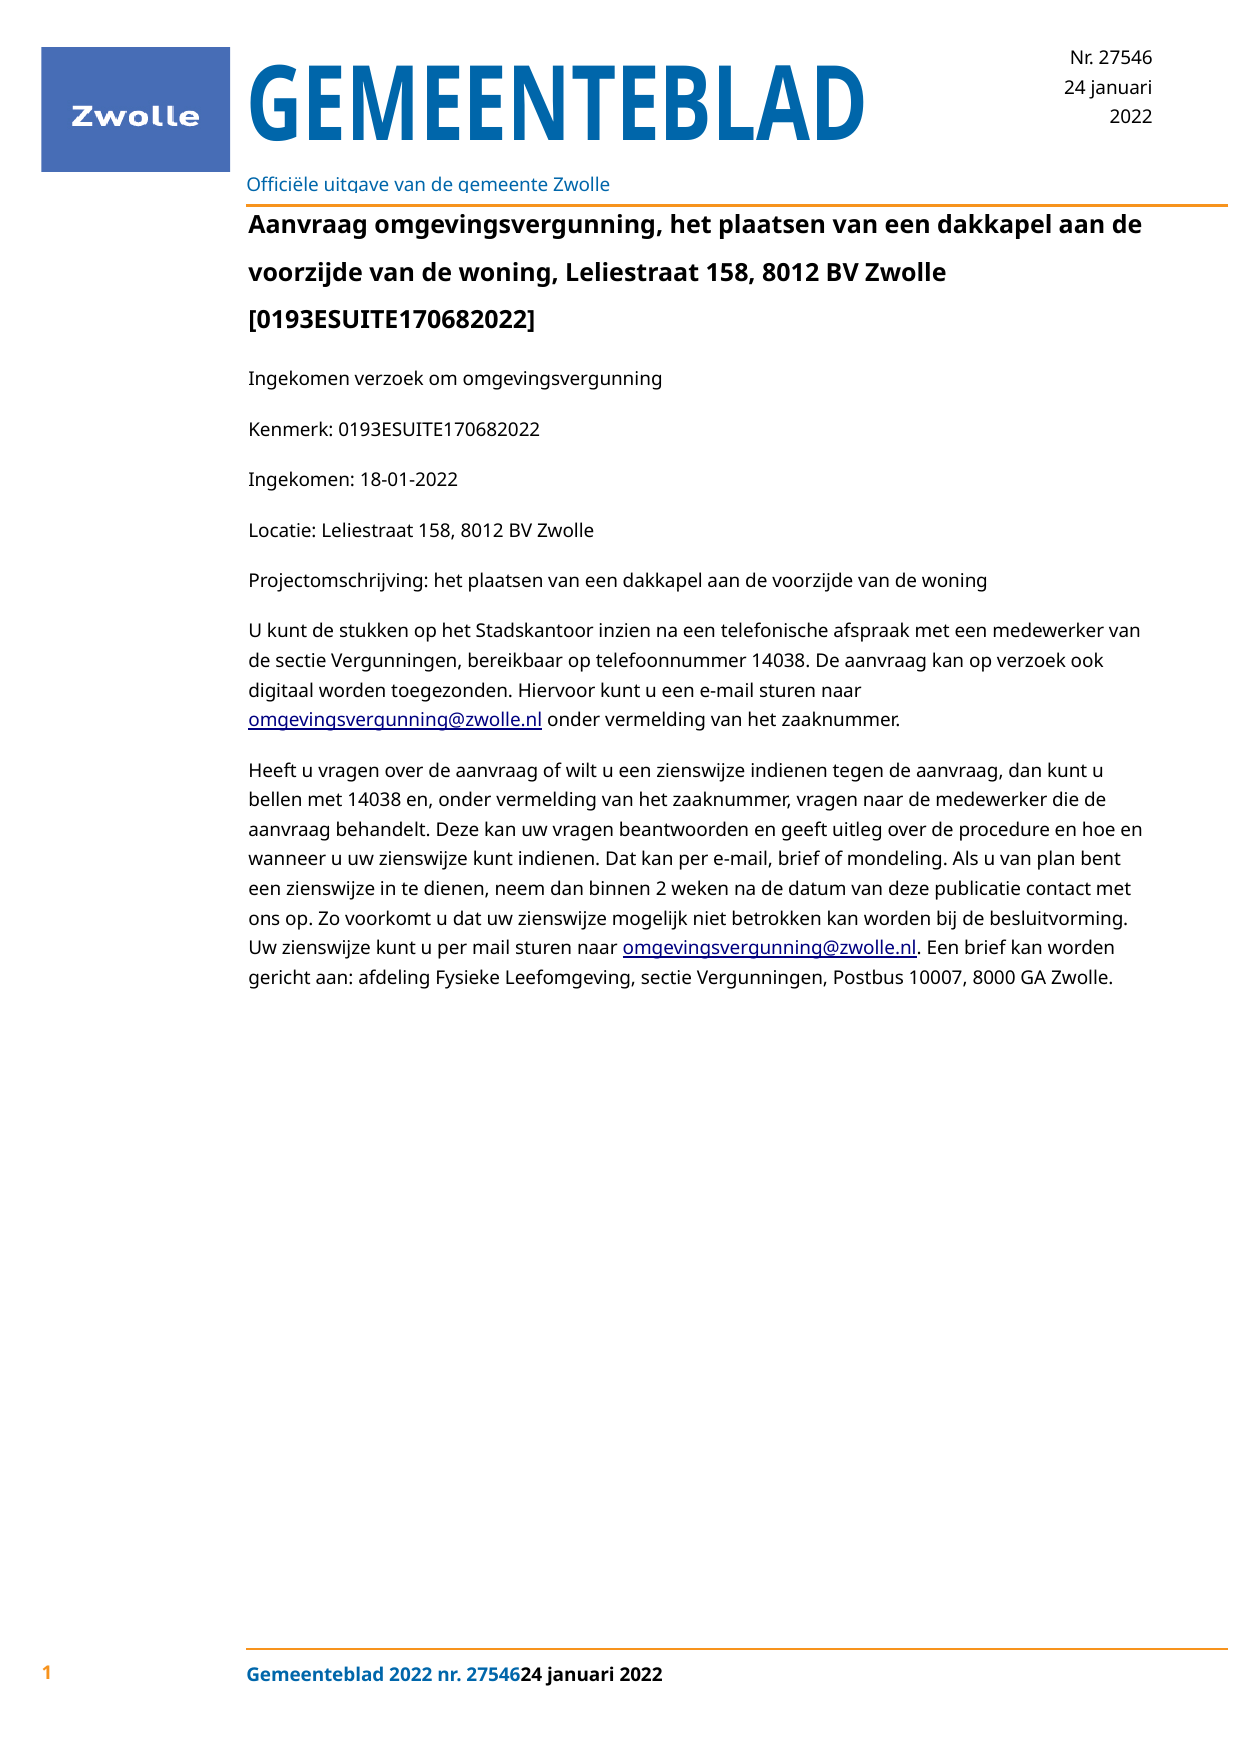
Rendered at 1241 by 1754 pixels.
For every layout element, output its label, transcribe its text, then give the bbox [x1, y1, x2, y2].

text Ingekomen: 18-01-2022 [248, 466, 1152, 492]
text Locatie: Leliestraat 158, 8012 BV Zwolle [248, 517, 1152, 542]
text Ingekomen verzoek om omgevingsvergunning [248, 366, 1152, 391]
text Projectomschrijving: het plaatsen van een dakkapel aan de voorzijde van de woning [248, 567, 1152, 593]
picture [41, 47, 231, 172]
text U kunt de stukken op het Stadskantoor inzien na een telefonische afspraak met een medewerker van de sectie Vergunningen, bereikbaar op telefoonnummer 14038. De aanvraag kan op verzoek ook digitaal worden toegezonden. Hiervoor kunt u een e-mail sturen naar omgevingsvergunning@zwolle.nl onder vermelding van het zaaknummer. [248, 618, 1152, 732]
text Kenmerk: 0193ESUITE170682022 [248, 416, 1152, 442]
text Aanvraag omgevingsvergunning, het plaatsen van een dakkapel aan de voorzijde van de woning, Leliestraat 158, 8012 BV Zwolle [0193ESUITE170682022] [248, 207, 1152, 336]
text Heeft u vragen over de aanvraag of wilt u een zienswijze indienen tegen de aanvraag, dan kunt u bellen met 14038 en, onder vermelding van het zaaknummer, vragen naar de medewerker die de aanvraag behandelt. Deze kan uw vragen beantwoorden en geeft uitleg over de procedure en hoe en wanneer u uw zienswijze kunt indienen. Dat kan per e-mail, brief of mondeling. Als u van plan bent een zienswijze in te dienen, neem dan binnen 2 weken na de datum van deze publicatie contact met ons op. Zo voorkomt u dat uw zienswijze mogelijk niet betrokken kan worden bij de besluitvorming. Uw zienswijze kunt u per mail sturen naar omgevingsvergunning@zwolle.nl. Een brief kan worden gericht aan: afdeling Fysieke Leefomgeving, sectie Vergunningen, Postbus 10007, 8000 GA Zwolle. [248, 757, 1152, 989]
